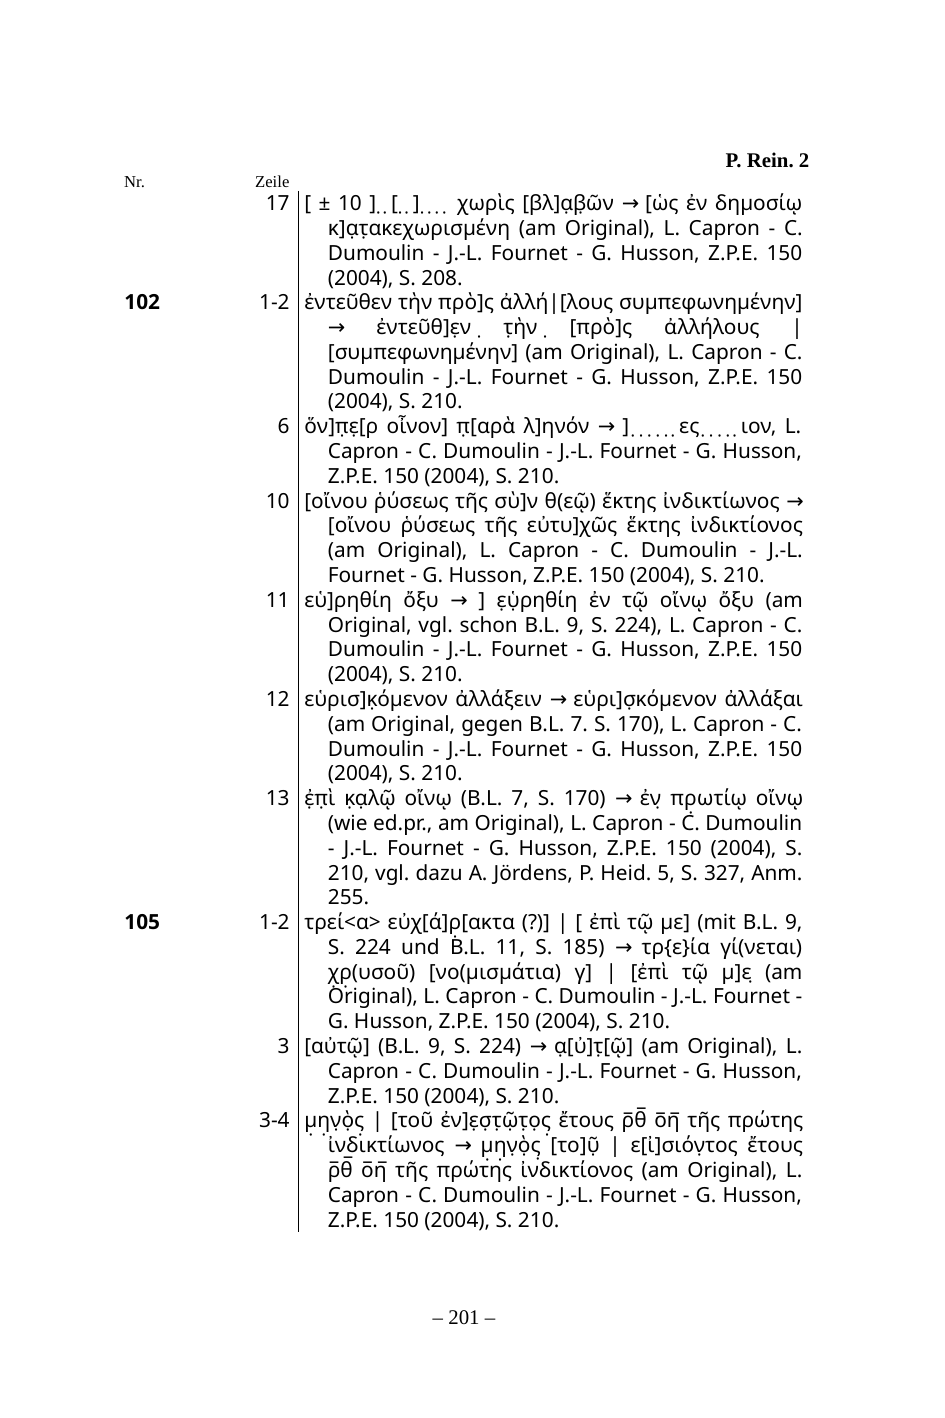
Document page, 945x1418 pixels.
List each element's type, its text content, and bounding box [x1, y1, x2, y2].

table_cell [118, 588, 207, 687]
table_cell [118, 191, 207, 290]
table_cell 1-2 [207, 290, 298, 414]
table_cell [118, 687, 207, 786]
table_cell 3-4 [207, 1108, 298, 1232]
table_cell 17 [207, 191, 298, 290]
table_cell 102 [118, 290, 207, 414]
table_cell μ̣η̣ν̣ὸ̣ς̣ | [τοῦ ἐν]ε̣σ̣τ̣ῶ̣τ̣ο̣ς̣ ἔτους ρ̅θ̅ ο̅η̅ τῆς πρώτης ἰνδικτίωνος → μ̣η̣ν̣ὸ̣ς̣ [το]ῦ̣ | ε[ἰ]σιόν̣τος ἔτους ρ̅θ̅ ο̅η̅ τῆς πρώτης ἰνδικτίονος (am Original), L. Capron - C. Dumoulin - J.-L. Fournet - G. Husson, Z.P.E. 150 (2004), S. 210. [299, 1108, 809, 1232]
table_cell [118, 786, 207, 910]
table_cell 12 [207, 687, 298, 786]
table_cell 3 [207, 1034, 298, 1108]
table_cell ἐ̣π̣ὶ κ̣α̣λῷ οἴνῳ (B.L. 7, S. 170) → ἐν̣ πρ̣ωτίῳ οἴνῳ (wie ed.pr., am Original), L. Capron - C. Dumoulin - J.-L. Fournet - G. Husson, Z.P.E. 150 (2004), S. 210, vgl. dazu A. Jördens, P. Heid. 5, S. 327, Anm. 255. [299, 786, 809, 910]
table_cell [118, 414, 207, 488]
table_cell [ ± 10 ] ̣ ̣[ ̣ ̣] ̣ ̣ ̣ ̣ χωρὶς [βλ]α̣β̣ῶν → [ὡς ἐν δημοσίῳ κ]α̣τ̣ακεχωρισμένη (am Original), L. Capron - C. Dumoulin - J.-L. Fournet - G. Husson, Z.P.E. 150 (2004), S. 208. [299, 191, 809, 290]
table_cell ὅν]π̣ε̣[ρ οἶνον] π̣[αρὰ λ]ηνόν → ] ̣ ̣ ̣ ̣ ̣ ̣ες ̣ ̣ ̣ ̣ ̣ιον, L. Capron - C. Dumoulin - J.-L. Fournet - G. Husson, Z.P.E. 150 (2004), S. 210. [299, 414, 809, 488]
table_cell 1-2 [207, 910, 298, 1034]
table_cell [αὐτῷ] (B.L. 9, S. 224) → α̣[ὐ]τ̣[ῷ] (am Original), L. Capron - C. Dumoulin - J.-L. Fournet - G. Husson, Z.P.E. 150 (2004), S. 210. [299, 1034, 809, 1108]
table_cell 105 [118, 910, 207, 1034]
table_cell [118, 1108, 207, 1232]
table_cell ἐντεῦθεν τὴν πρὸ]ς ἀλλή|[λους συμπεφωνημένην] → ἐντεῦθ]ε̣ν̣ τ̣ὴν̣ [πρὸ]ς ἀλλήλους | [συμπεφωνημένην] (am Original), L. Capron - C. Dumoulin - J.-L. Fournet - G. Husson, Z.P.E. 150 (2004), S. 210. [299, 290, 809, 414]
table_cell 11 [207, 588, 298, 687]
table_cell 6 [207, 414, 298, 488]
table_cell [118, 488, 207, 587]
table_cell εὑρισ]κ̣όμενον ἀλλάξειν → εὑρι]σ̣κόμενον ἀλλάξαι (am Original, gegen B.L. 7. S. 170), L. Capron - C. Dumoulin - J.-L. Fournet - G. Husson, Z.P.E. 150 (2004), S. 210. [299, 687, 809, 786]
table_cell 10 [207, 488, 298, 587]
table_cell τρεί<α> εὐχ[ά]ρ̣[ακτα (?)] | [ ἐπὶ τῷ με] (mit B.L. 9, S. 224 und B.L. 11, S. 185) → τρ{ε}ία γί(νεται) χ̣ρ̣(υσοῦ) [νο(μισμάτια) γ] | [ἐπὶ τῷ μ]ε̣ (am Original), L. Capron - C. Dumoulin - J.-L. Fournet - G. Husson, Z.P.E. 150 (2004), S. 210. [299, 910, 809, 1034]
table_cell [οἴνου ῥύσεως τῆς σὺ]ν θ(εῷ) ἕκτης ἰνδικτίωνος → [οἴνου ῥύσεως τῆς εὐτυ]χῶς ἕκτης ἰνδικτίονος (am Original), L. Capron - C. Dumoulin - J.-L. Fournet - G. Husson, Z.P.E. 150 (2004), S. 210. [299, 488, 809, 587]
table_cell εὑ]ρηθίη ὄξυ → ] ε̣ὑ̣ρηθίη ἐν τῷ οἴνῳ ὄξυ (am Original, vgl. schon B.L. 9, S. 224), L. Capron - C. Dumoulin - J.-L. Fournet - G. Husson, Z.P.E. 150 (2004), S. 210. [299, 588, 809, 687]
table_cell [118, 1034, 207, 1108]
table_cell 13 [207, 786, 298, 910]
